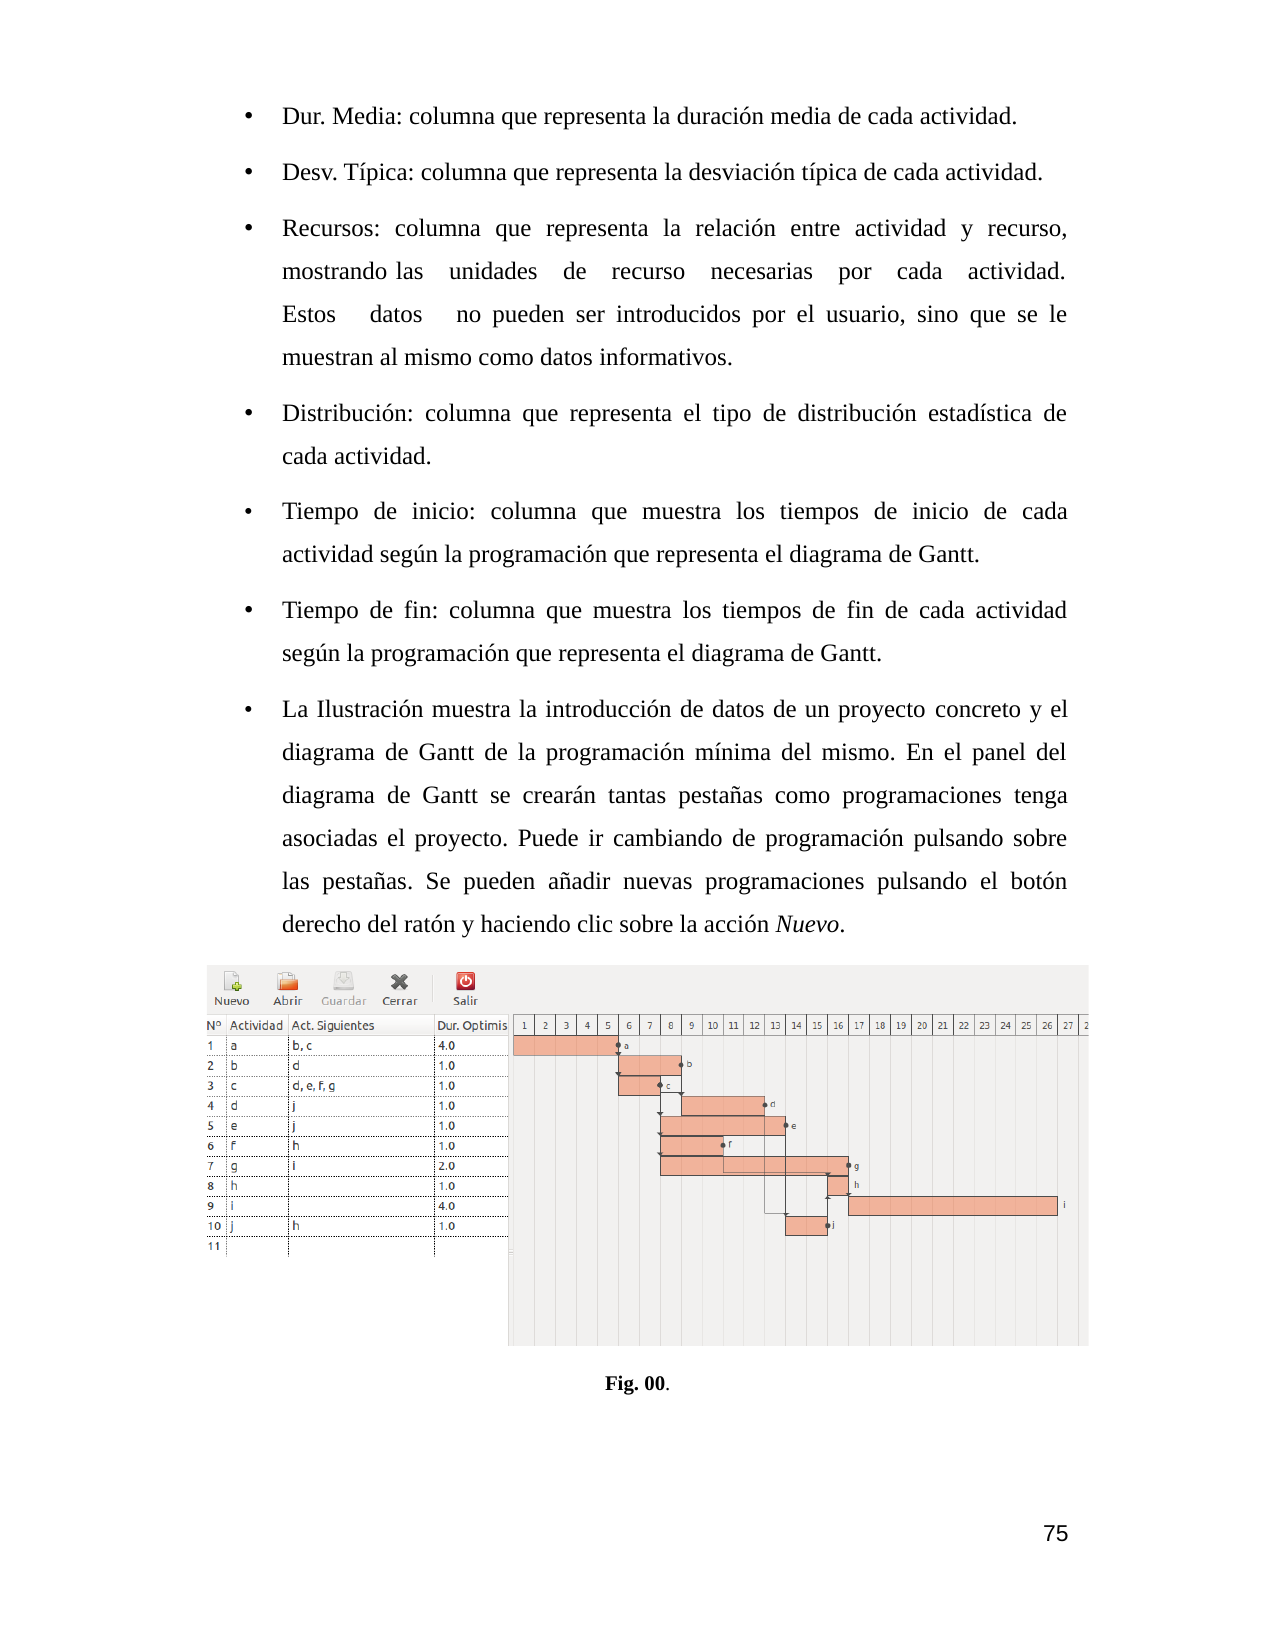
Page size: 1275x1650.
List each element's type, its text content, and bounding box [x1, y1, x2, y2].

list La Ilustración muestra la introducción de datos de un proyecto concreto y el diagrama de Gantt de la programación mínima del mismo. En el panel del diagrama de Gantt se crearán tantas pestañas como programaciones tenga asociadas el proyecto. Puede ir cambiando de programación pulsando sobre las pestañas. Se pueden añadir nuevas programaciones pulsando el botón derecho del ratón y haciendo clic sobre la acción Nuevo. [244, 694, 1068, 938]
list Tiempo de fin: columna que muestra los tiempos de fin de cada actividad según la programación que representa el diagrama de Gantt. [244, 595, 1068, 667]
list Desv. Típica: columna que representa la desviación típica de cada actividad. [244, 157, 1068, 186]
list Dur. Media: columna que representa la duración media de cada actividad. [244, 101, 1068, 130]
list Recursos: columna que representa la relación entre actividad y recurso, mostrando las unidades de recurso necesarias por cada actividad. Estos datos no pueden ser introducidos por el usuario, sino que se le muestran al mismo como datos informativos. [244, 213, 1068, 371]
list Tiempo de inicio: columna que muestra los tiempos de inicio de cada actividad según la programación que representa el diagrama de Gantt. [244, 496, 1068, 568]
text Fig. 00. [207, 1371, 1068, 1395]
list Distribución: columna que representa el tipo de distribución estadística de cada actividad. [244, 398, 1068, 469]
